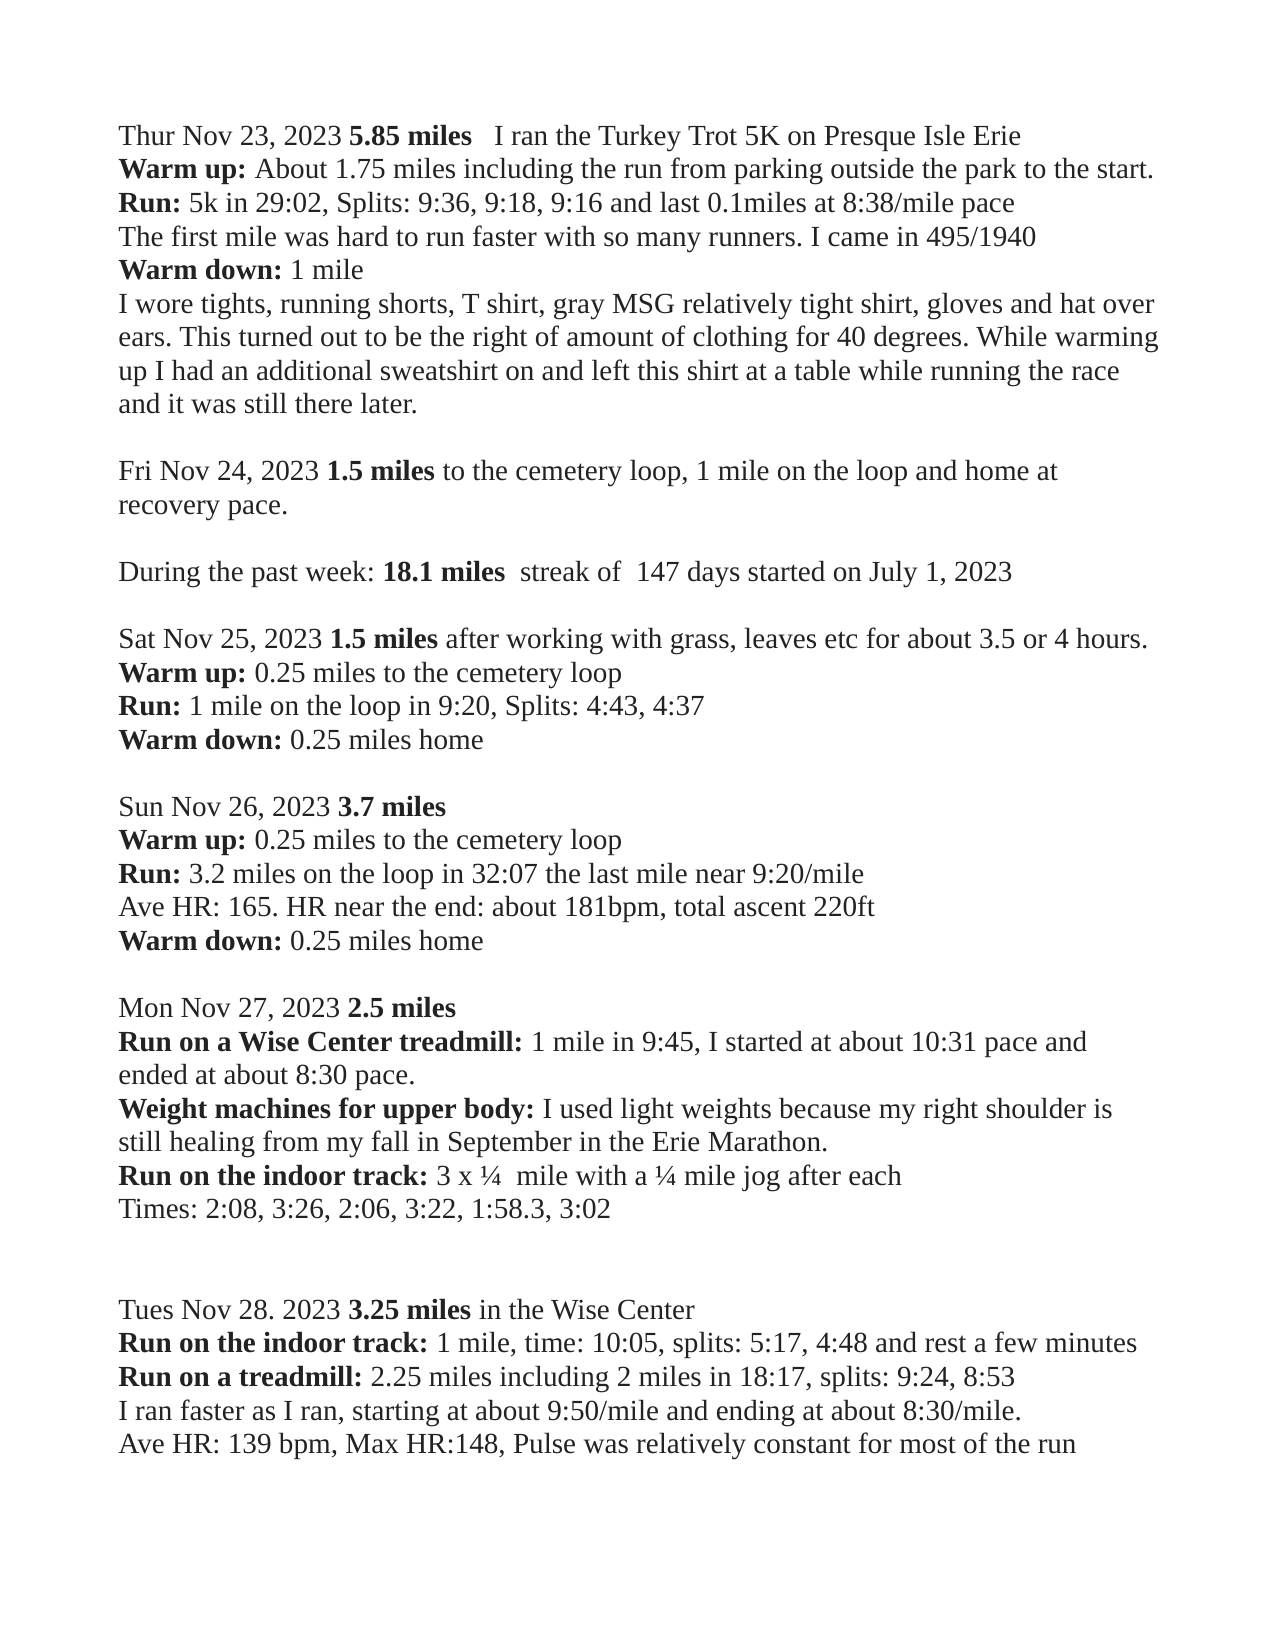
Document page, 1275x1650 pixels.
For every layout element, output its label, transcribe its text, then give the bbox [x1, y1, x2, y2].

text Sun Nov 26, 2023 3.7 miles [118, 789, 1161, 822]
text During the past week: 18.1 miles streak of 147 days started on July 1, 2023 [118, 554, 1161, 588]
text The first mile was hard to run faster with so many runners. I came in 495/1940 [118, 219, 1161, 252]
text I wore tights, running shorts, T shirt, gray MSG relatively tight shirt, gloves and hat over ears. This turned out to be the right of amount of clothing for 40 degrees. While warming up I had an additional sweatshirt on and left this shirt at a table while running the race and it was still there later. [118, 286, 1161, 420]
text Warm down: 0.25 miles home [118, 923, 1161, 957]
text Run: 1 mile on the loop in 9:20, Splits: 4:43, 4:37 [118, 688, 1161, 722]
text Run on a treadmill: 2.25 miles including 2 miles in 18:17, splits: 9:24, 8:53 [118, 1359, 1161, 1393]
text Run on the indoor track: 3 x ¼ mile with a ¼ mile jog after each [118, 1158, 1161, 1191]
text Warm down: 1 mile [118, 252, 1161, 286]
text I ran faster as I ran, starting at about 9:50/mile and ending at about 8:30/mile. [118, 1393, 1161, 1426]
text Warm up: 0.25 miles to the cemetery loop [118, 822, 1161, 856]
text Run on a Wise Center treadmill: 1 mile in 9:45, I started at about 10:31 pace and ended at about 8:30 pace. [118, 1024, 1161, 1091]
text Run on the indoor track: 1 mile, time: 10:05, splits: 5:17, 4:48 and rest a few minutes [118, 1326, 1161, 1359]
text Thur Nov 23, 2023 5.85 miles I ran the Turkey Trot 5K on Presque Isle Erie [118, 118, 1161, 152]
text Times: 2:08, 3:26, 2:06, 3:22, 1:58.3, 3:02 [118, 1191, 1161, 1225]
text Mon Nov 27, 2023 2.5 miles [118, 990, 1161, 1024]
text Fri Nov 24, 2023 1.5 miles to the cemetery loop, 1 mile on the loop and home at recovery pace. [118, 453, 1161, 521]
text Run: 3.2 miles on the loop in 32:07 the last mile near 9:20/mile [118, 856, 1161, 889]
text Run: 5k in 29:02, Splits: 9:36, 9:18, 9:16 and last 0.1miles at 8:38/mile pace [118, 185, 1161, 219]
text Ave HR: 139 bpm, Max HR:148, Pulse was relatively constant for most of the run [118, 1426, 1161, 1460]
text Warm up: About 1.75 miles including the run from parking outside the park to the start. [118, 152, 1161, 185]
text Weight machines for upper body: I used light weights because my right shoulder is still healing from my fall in September in the Erie Marathon. [118, 1091, 1161, 1158]
text Warm up: 0.25 miles to the cemetery loop [118, 655, 1161, 688]
text Warm down: 0.25 miles home [118, 722, 1161, 755]
text Tues Nov 28. 2023 3.25 miles in the Wise Center [118, 1292, 1161, 1326]
text Ave HR: 165. HR near the end: about 181bpm, total ascent 220ft [118, 889, 1161, 923]
text Sat Nov 25, 2023 1.5 miles after working with grass, leaves etc for about 3.5 or 4 hours. [118, 621, 1161, 655]
